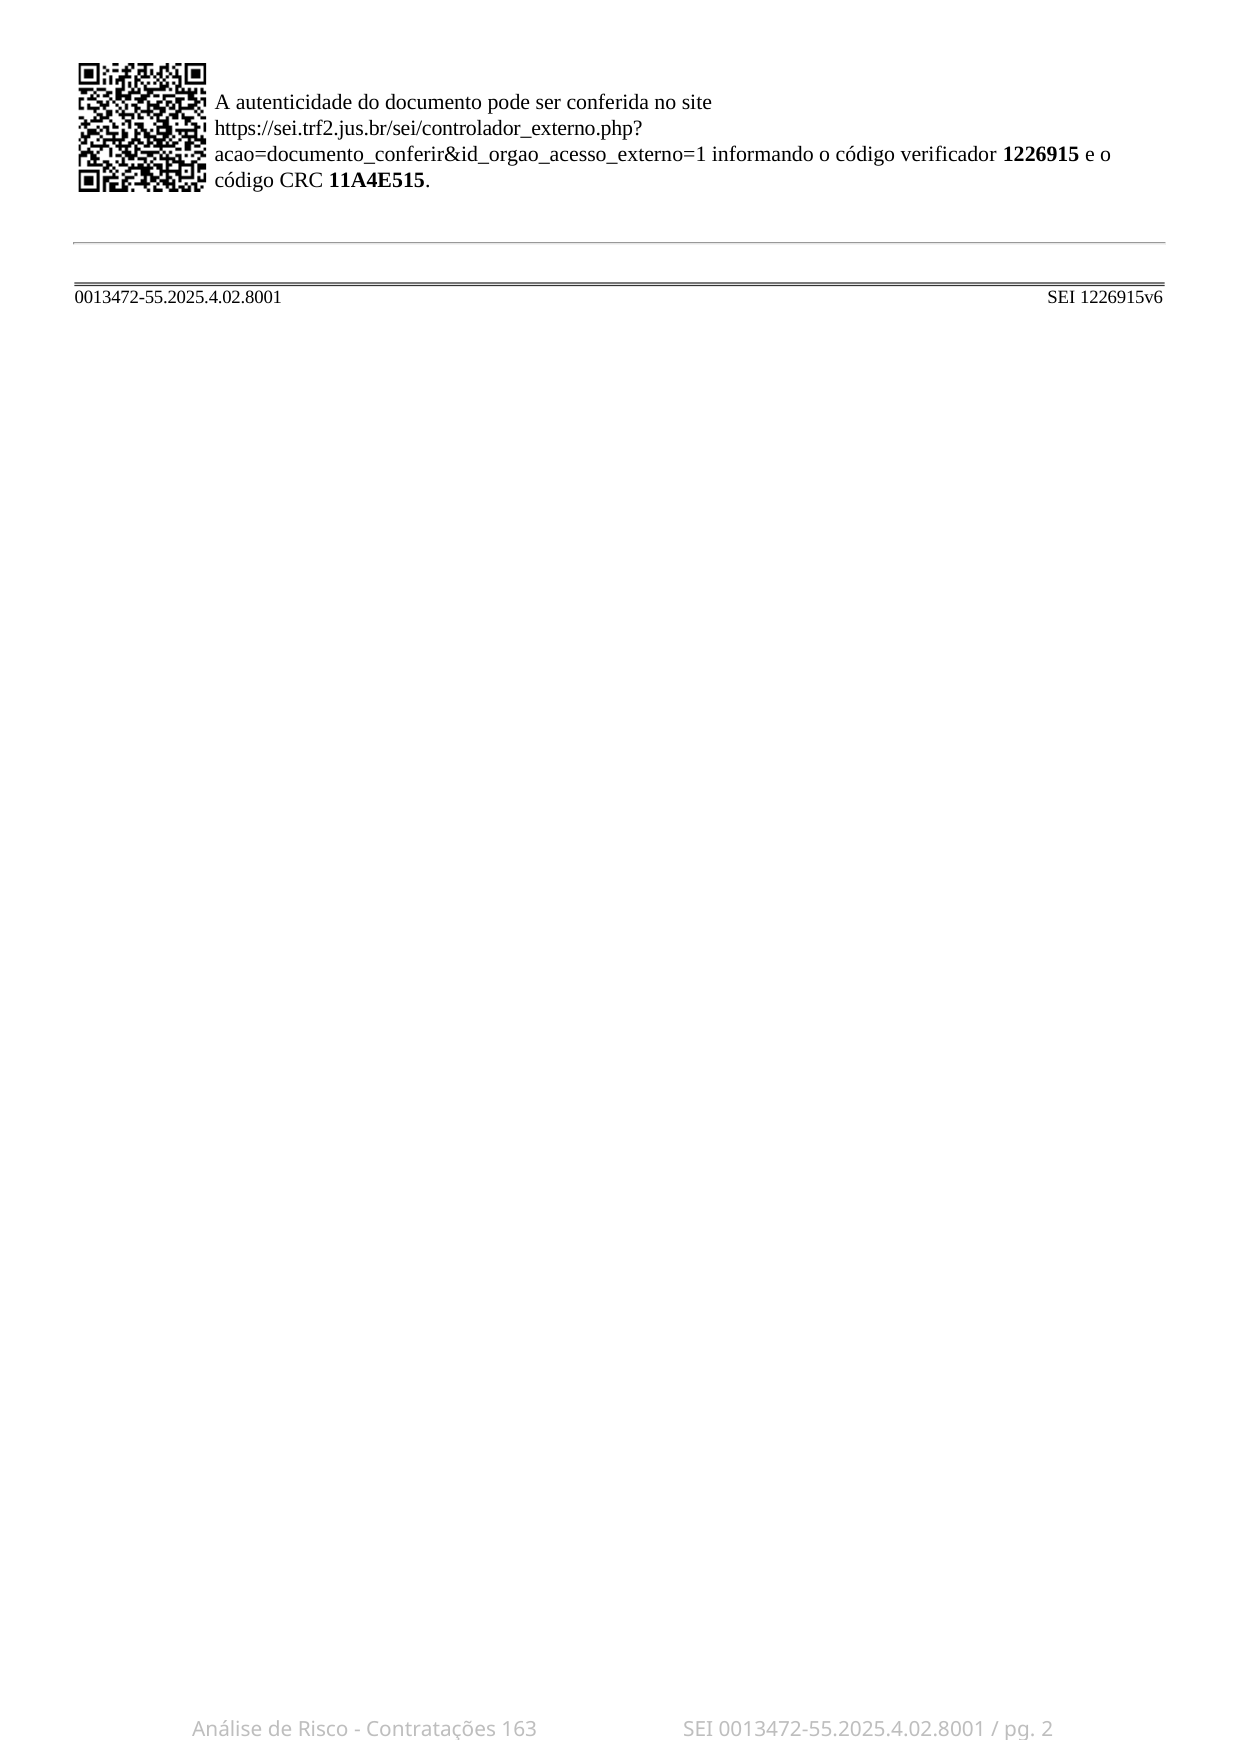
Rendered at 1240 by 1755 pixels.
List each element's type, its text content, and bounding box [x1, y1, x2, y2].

text A autenticidade do documento pode ser conferida no site https://sei.trf2.jus.br/sei/controlador_externo.php? acao=documento_conferir&id_orgao_acesso_externo=1 informando o código verificador 1226915 e o código CRC 11A4E515. [214, 89, 1121, 192]
text 0013472-55.2025.4.02.8001 SEI 1226915v6 [74, 280, 1181, 308]
